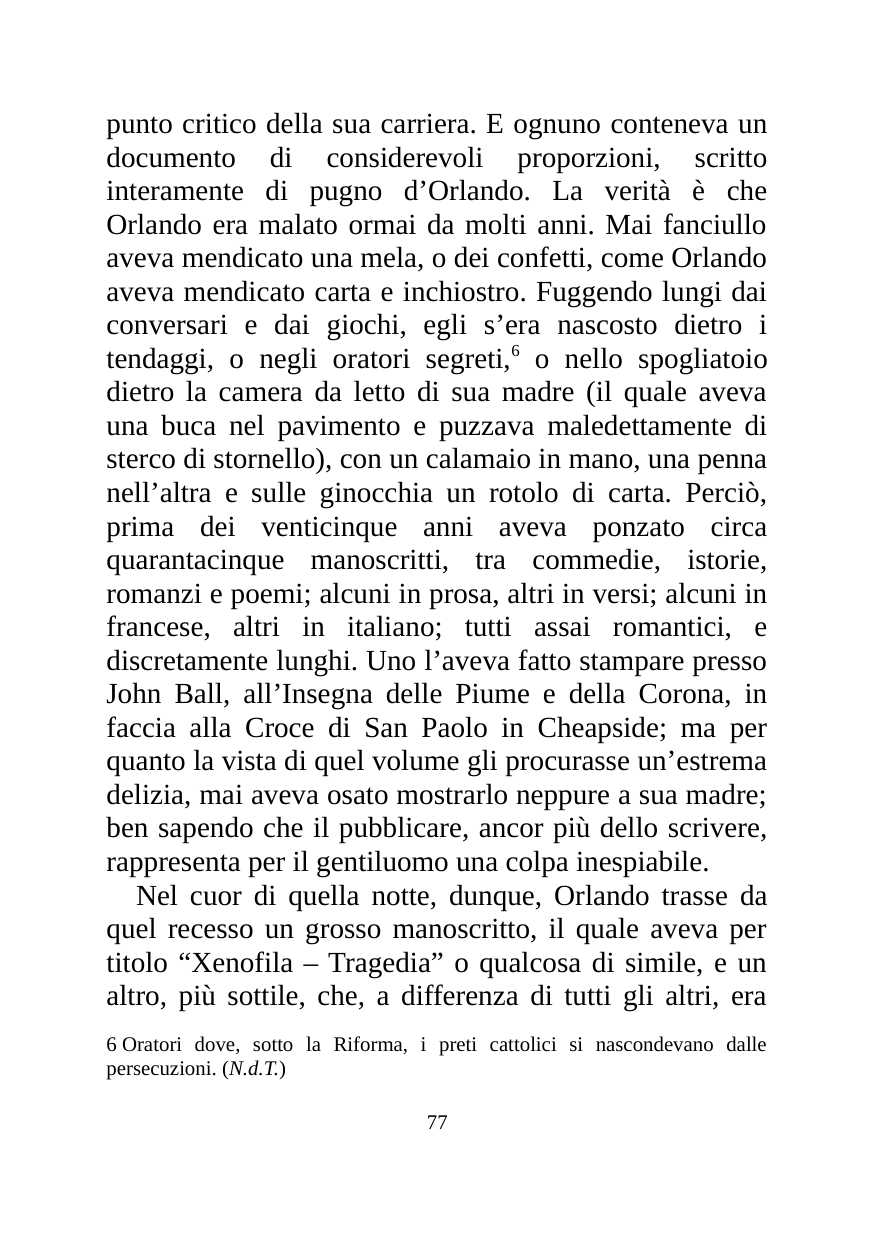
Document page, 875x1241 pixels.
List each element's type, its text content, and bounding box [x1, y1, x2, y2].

text Nel cuor di quella notte, dunque, Orlando trasse da quel recesso un grosso manoscritto, il quale aveva per titolo “Xenofila – Tragedia” o qualcosa di simile, e un altro, più sottile, che, a differenza di tutti gli altri, era [106, 878, 768, 1012]
text punto critico della sua carriera. E ognuno conteneva un documento di considerevoli proporzioni, scritto interamente di pugno d’Orlando. La verità è che Orlando era malato ormai da molti anni. Mai fanciullo aveva mendicato una mela, o dei confetti, come Orlando aveva mendicato carta e inchiostro. Fuggendo lungi dai conversari e dai giochi, egli s’era nascosto dietro i tendaggi, o negli oratori segreti, o nello spogliatoio dietro la camera da letto di sua madre (il quale aveva una buca nel pavimento e puzzava maledettamente di sterco di stornello), con un calamaio in mano, una penna nell’altra e sulle ginocchia un rotolo di carta. Perciò, prima dei venticinque anni aveva ponzato circa quarantacinque manoscritti, tra commedie, istorie, romanzi e poemi; alcuni in prosa, altri in versi; alcuni in francese, altri in italiano; tutti assai romantici, e discretamente lunghi. Uno l’aveva fatto stampare presso John Ball, all’Insegna delle Piume e della Corona, in faccia alla Croce di San Paolo in Cheapside; ma per quanto la vista di quel volume gli procurasse un’estrema delizia, mai aveva osato mostrarlo neppure a sua madre; ben sapendo che il pubblicare, ancor più dello scrivere, rappresenta per il gentiluomo una colpa inespiabile. [106, 106, 768, 878]
text Oratori dove, sotto la Riforma, i preti cattolici si nascondevano dalle persecuzioni. (N.d.T.) [106, 1032, 768, 1080]
